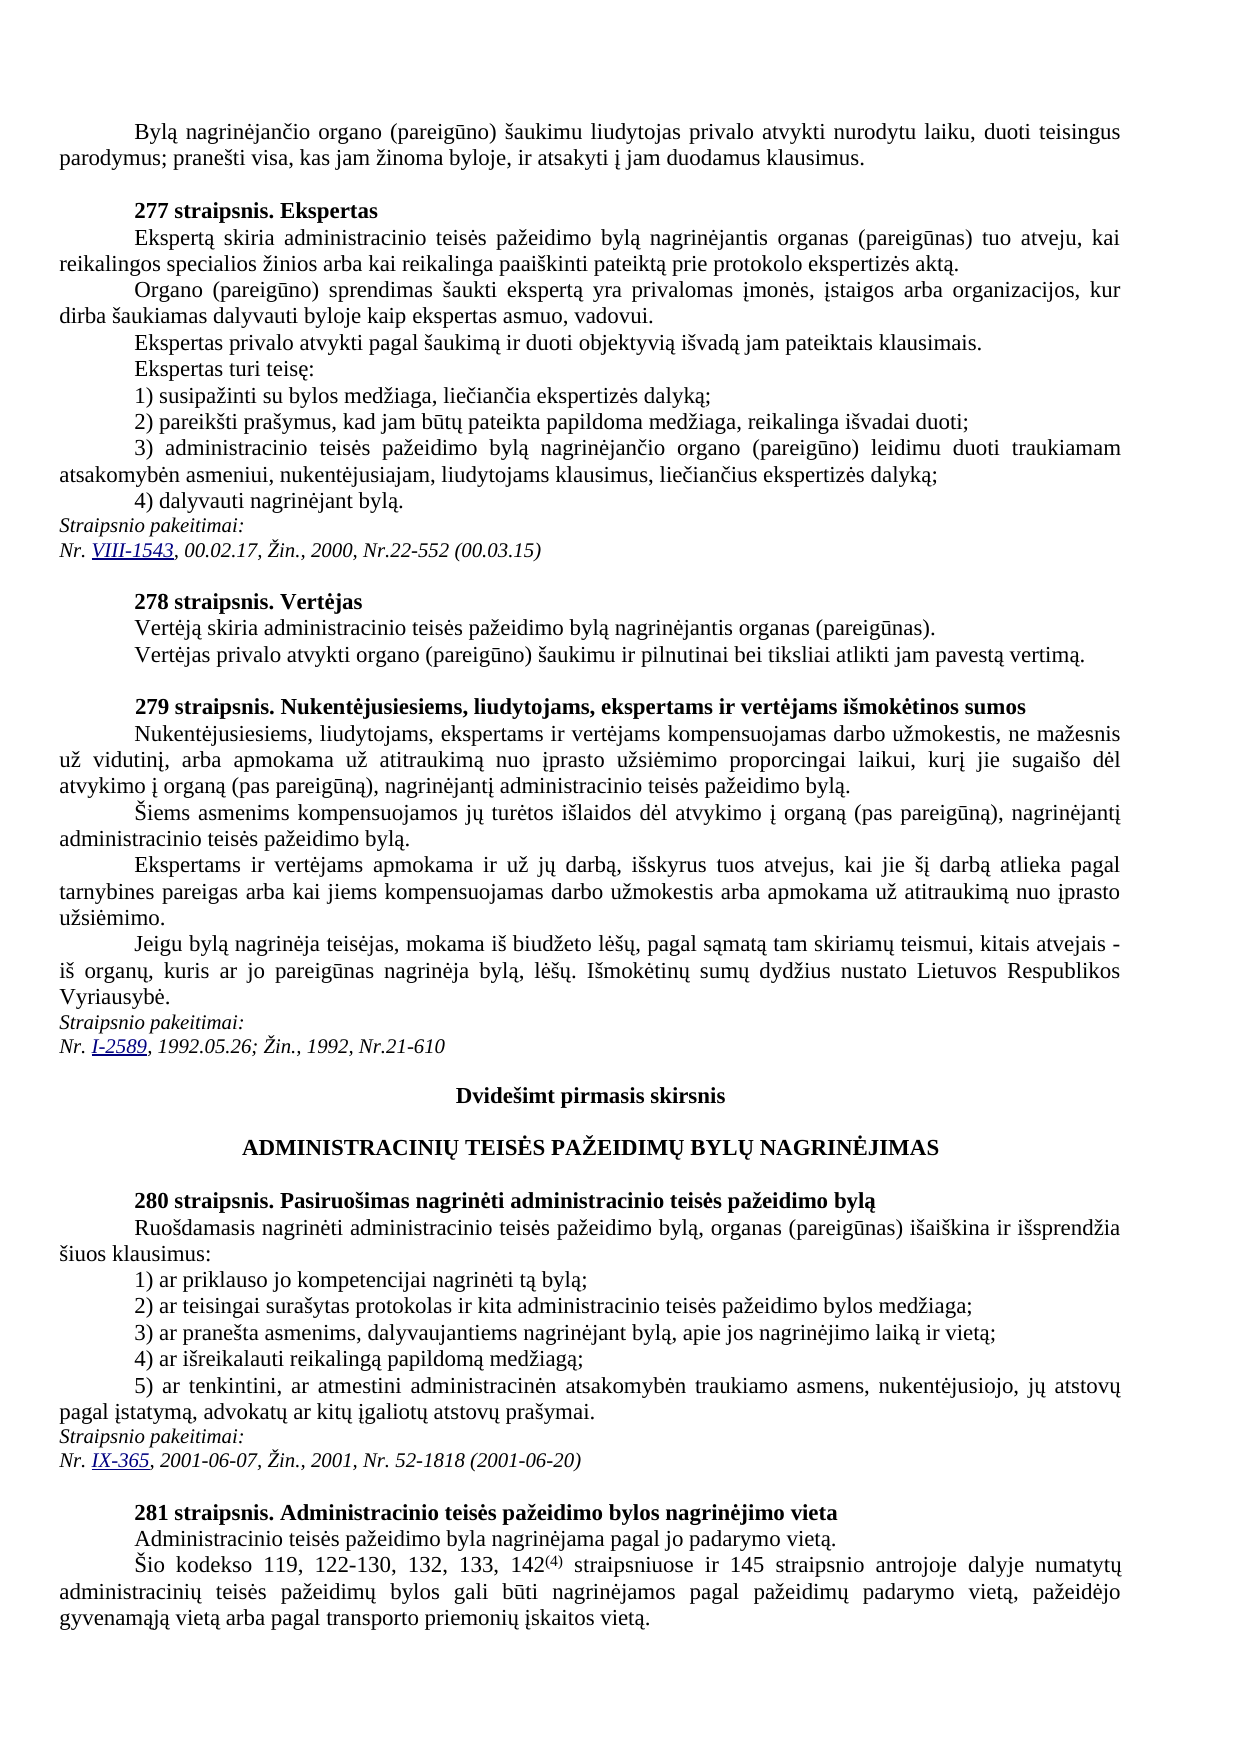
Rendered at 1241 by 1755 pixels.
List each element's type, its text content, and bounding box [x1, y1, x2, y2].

text 5) ar tenkintini, ar atmestini administracinėn atsakomybėn traukiamo asmens, nukentėjusiojo, jų atstovų pagal įstatymą, advokatų ar kitų įgaliotų atstovų prašymai. [59, 1372, 1122, 1424]
text Straipsnio pakeitimai: [59, 1424, 1122, 1448]
text Vertėjas privalo atvykti organo (pareigūno) šaukimu ir pilnutinai bei tiksliai atlikti jam pavestą vertimą. [59, 641, 1122, 667]
text Dvidešimt pirmasis skirsnis [59, 1082, 1122, 1108]
text Šio kodekso 119, 122-130, 132, 133, 142(4) straipsniuose ir 145 straipsnio antrojoje dalyje numatytų administracinių teisės pažeidimų bylos gali būti nagrinėjamos pagal pažeidimų padarymo vietą, pažeidėjo gyvenamąją vietą arba pagal transporto priemonių įskaitos vietą. [59, 1552, 1122, 1631]
text Organo (pareigūno) sprendimas šaukti ekspertą yra privalomas įmonės, įstaigos arba organizacijos, kur dirba šaukiamas dalyvauti byloje kaip ekspertas asmuo, vadovui. [59, 276, 1122, 329]
text Vertėją skiria administracinio teisės pažeidimo bylą nagrinėjantis organas (pareigūnas). [59, 614, 1122, 641]
text Nr. IX-365, 2001-06-07, Žin., 2001, Nr. 52-1818 (2001-06-20) [59, 1448, 1122, 1472]
text 1) ar priklauso jo kompetencijai nagrinėti tą bylą; [59, 1266, 1122, 1293]
text 2) pareikšti prašymus, kad jam būtų pateikta papildoma medžiaga, reikalinga išvadai duoti; [59, 408, 1122, 434]
text Šiems asmenims kompensuojamos jų turėtos išlaidos dėl atvykimo į organą (pas pareigūną), nagrinėjantį administracinio teisės pažeidimo bylą. [59, 799, 1122, 851]
text Nr. I-2589, 1992.05.26; Žin., 1992, Nr.21-610 [59, 1034, 1122, 1058]
text Bylą nagrinėjančio organo (pareigūno) šaukimu liudytojas privalo atvykti nurodytu laiku, duoti teisingus parodymus; pranešti visa, kas jam žinoma byloje, ir atsakyti į jam duodamus klausimus. [59, 118, 1122, 171]
text 1) susipažinti su bylos medžiaga, liečiančia ekspertizės dalyką; [59, 382, 1122, 408]
text Straipsnio pakeitimai: [59, 513, 1122, 537]
text 280 straipsnis. Pasiruošimas nagrinėti administracinio teisės pažeidimo bylą [59, 1187, 1122, 1213]
text 2) ar teisingai surašytas protokolas ir kita administracinio teisės pažeidimo bylos medžiaga; [59, 1293, 1122, 1319]
text 278 straipsnis. Vertėjas [59, 588, 1122, 614]
text 277 straipsnis. Ekspertas [59, 197, 1122, 223]
text Jeigu bylą nagrinėja teisėjas, mokama iš biudžeto lėšų, pagal sąmatą tam skiriamų teismui, kitais atvejais - iš organų, kuris ar jo pareigūnas nagrinėja bylą, lėšų. Išmokėtinų sumų dydžius nustato Lietuvos Respublikos Vyriausybė. [59, 931, 1122, 1009]
text Administracinio teisės pažeidimo byla nagrinėjama pagal jo padarymo vietą. [59, 1525, 1122, 1552]
text ADMINISTRACINIŲ TEISĖS PAŽEIDIMŲ BYLŲ NAGRINĖJIMAS [59, 1134, 1122, 1161]
text Ekspertą skiria administracinio teisės pažeidimo bylą nagrinėjantis organas (pareigūnas) tuo atveju, kai reikalingos specialios žinios arba kai reikalinga paaiškinti pateiktą prie protokolo ekspertizės aktą. [59, 223, 1122, 276]
text Ekspertas privalo atvykti pagal šaukimą ir duoti objektyvią išvadą jam pateiktais klausimais. [59, 329, 1122, 355]
text Ruošdamasis nagrinėti administracinio teisės pažeidimo bylą, organas (pareigūnas) išaiškina ir išsprendžia šiuos klausimus: [59, 1213, 1122, 1266]
text 281 straipsnis. Administracinio teisės pažeidimo bylos nagrinėjimo vieta [59, 1499, 1122, 1525]
text 4) dalyvauti nagrinėjant bylą. [59, 487, 1122, 513]
text 4) ar išreikalauti reikalingą papildomą medžiagą; [59, 1345, 1122, 1372]
text Nr. VIII-1543, 00.02.17, Žin., 2000, Nr.22-552 (00.03.15) [59, 537, 1122, 562]
text 279 straipsnis. Nukentėjusiesiems, liudytojams, ekspertams ir vertėjams išmokėtinos sumos [134, 693, 1122, 720]
text Nukentėjusiesiems, liudytojams, ekspertams ir vertėjams kompensuojamas darbo užmokestis, ne mažesnis už vidutinį, arba apmokama už atitraukimą nuo įprasto užsiėmimo proporcingai laikui, kurį jie sugaišo dėl atvykimo į organą (pas pareigūną), nagrinėjantį administracinio teisės pažeidimo bylą. [59, 720, 1122, 799]
text 3) administracinio teisės pažeidimo bylą nagrinėjančio organo (pareigūno) leidimu duoti traukiamam atsakomybėn asmeniui, nukentėjusiajam, liudytojams klausimus, liečiančius ekspertizės dalyką; [59, 434, 1122, 487]
text 3) ar pranešta asmenims, dalyvaujantiems nagrinėjant bylą, apie jos nagrinėjimo laiką ir vietą; [59, 1319, 1122, 1345]
text Straipsnio pakeitimai: [59, 1009, 1122, 1034]
text Ekspertas turi teisę: [59, 355, 1122, 382]
text Ekspertams ir vertėjams apmokama ir už jų darbą, išskyrus tuos atvejus, kai jie šį darbą atlieka pagal tarnybines pareigas arba kai jiems kompensuojamas darbo užmokestis arba apmokama už atitraukimą nuo įprasto užsiėmimo. [59, 851, 1122, 931]
